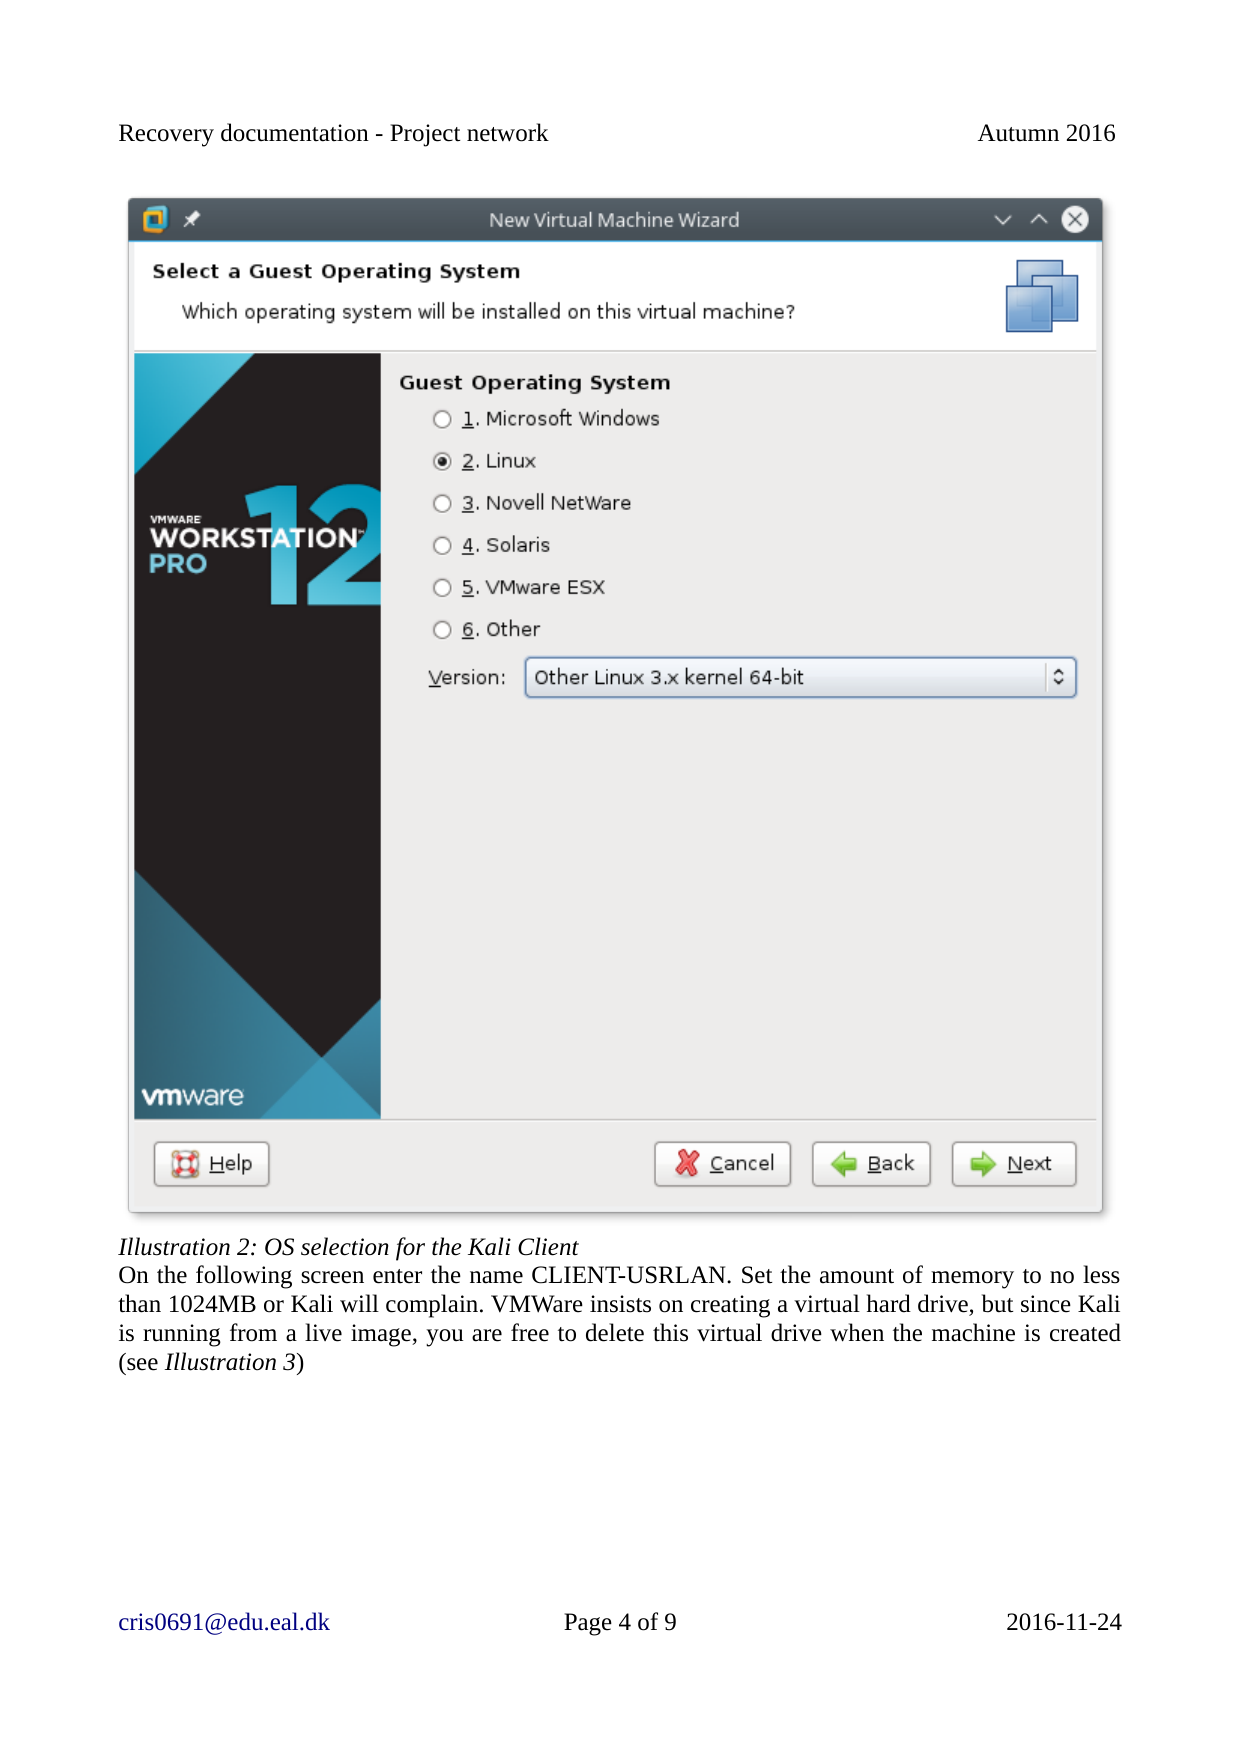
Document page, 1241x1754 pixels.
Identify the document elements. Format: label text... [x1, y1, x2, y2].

text Illustration 2: OS selection for the Kali Client [118, 1232, 1122, 1261]
picture [118, 188, 1122, 1232]
text On the following screen enter the name CLIENT-USRLAN. Set the amount of memory to no less than 1024MB or Kali will complain. VMWare insists on creating a virtual hard drive, but since Kali is running from a live image, you are free to delete this virtual drive when the machine is created (see Illustration 3) [118, 1261, 1122, 1376]
text [118, 176, 1122, 188]
